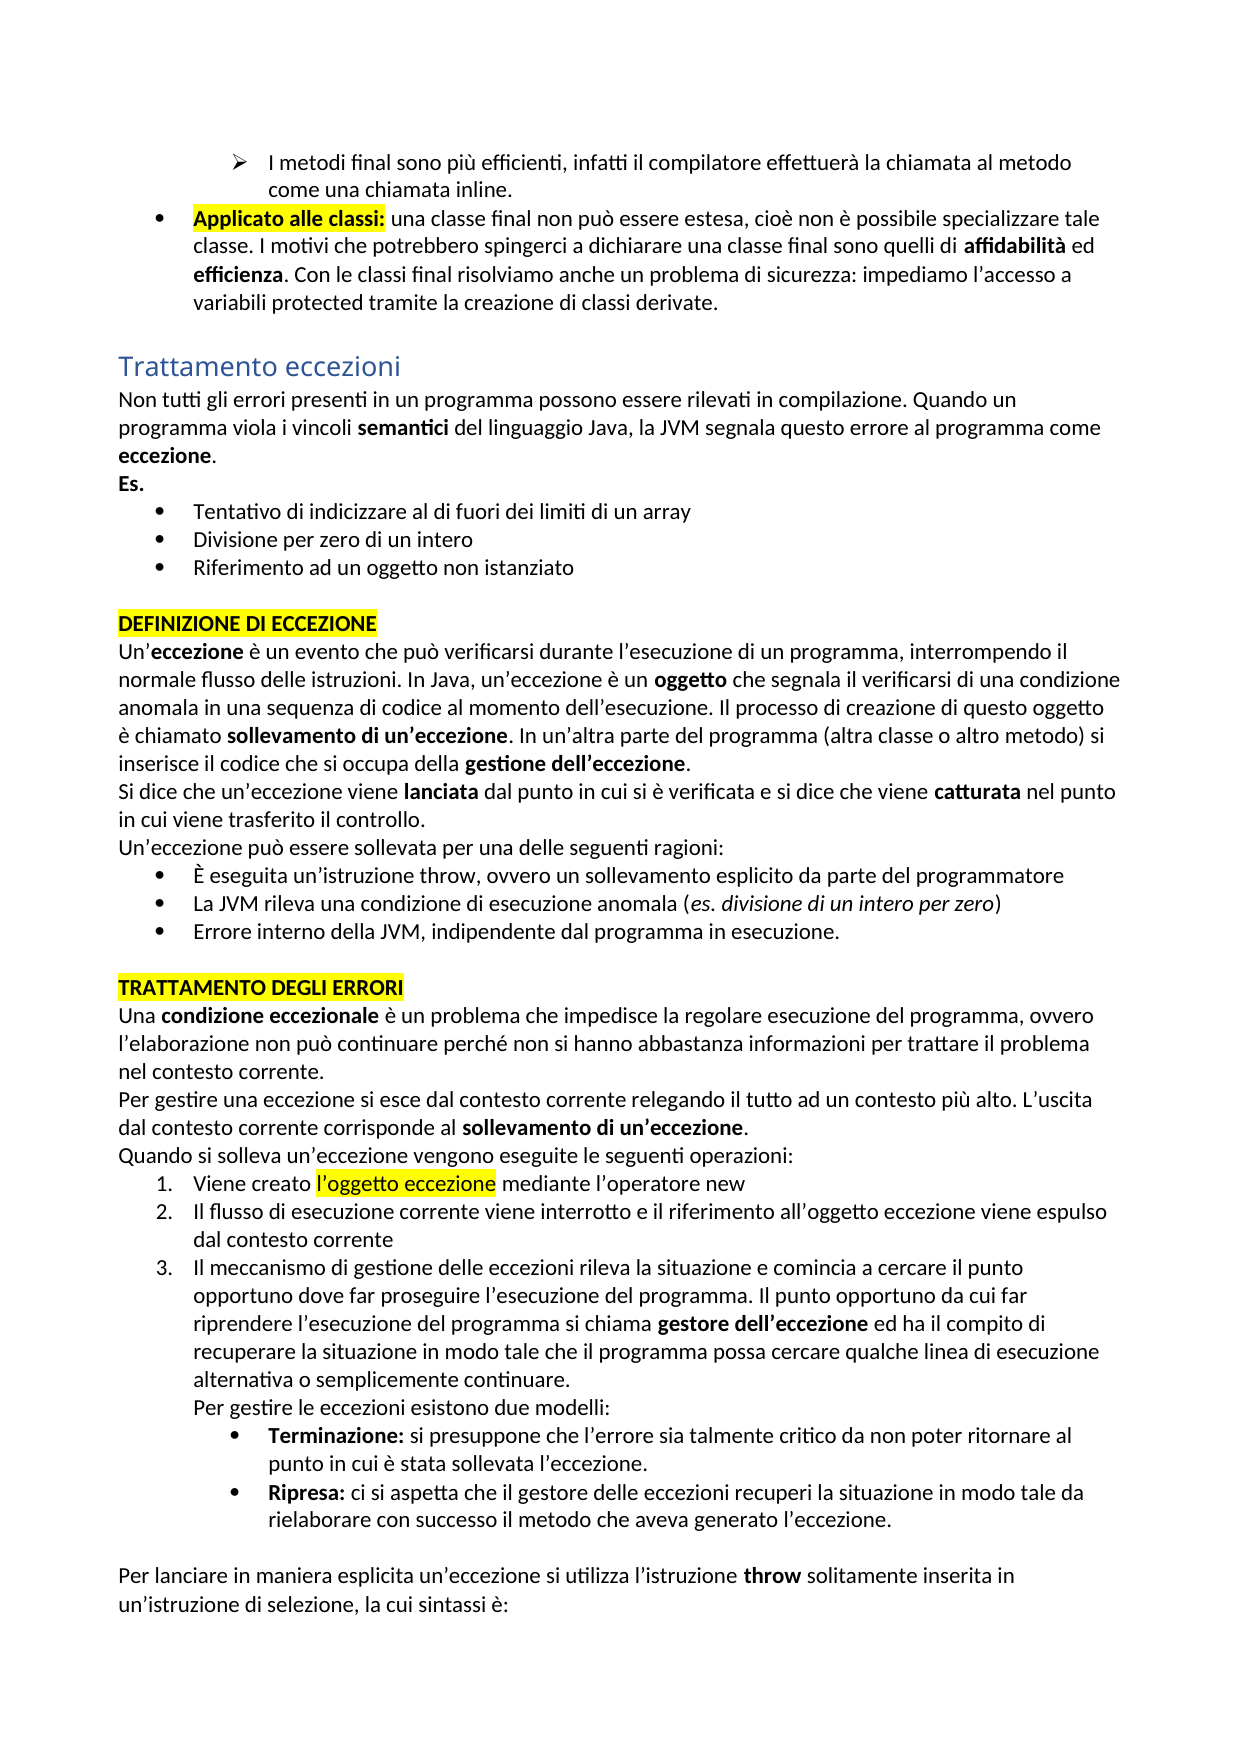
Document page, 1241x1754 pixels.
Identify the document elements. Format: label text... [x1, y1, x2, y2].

list Il meccanismo di gestione delle eccezioni rileva la situazione e comincia a cercare il punto opportuno dove far proseguire l’esecuzione del programma. Il punto opportuno da cui far riprendere l’esecuzione del programma si chiama gestore dell’eccezione ed ha il compito di recuperare la situazione in modo tale che il programma possa cercare qualche linea di esecuzione alternativa o semplicemente continuare. [156, 1253, 1122, 1393]
list Errore interno della JVM, indipendente dal programma in esecuzione. [156, 917, 1122, 945]
text Per gestire le eccezioni esistono due modelli: [193, 1393, 1122, 1422]
list Ripresa: ci si aspetta che il gestore delle eccezioni recuperi la situazione in modo tale da rielaborare con successo il metodo che aveva generato l’eccezione. [231, 1478, 1122, 1534]
text DEFINIZIONE DI ECCEZIONE [118, 609, 1122, 637]
text Quando si solleva un’eccezione vengono eseguite le seguenti operazioni: [118, 1141, 1122, 1169]
text Si dice che un’eccezione viene lanciata dal punto in cui si è verificata e si dice che viene catturata nel punto in cui viene trasferito il controllo. [118, 777, 1122, 833]
text Un’eccezione è un evento che può verificarsi durante l’esecuzione di un programma, interrompendo il normale flusso delle istruzioni. In Java, un’eccezione è un oggetto che segnala il verificarsi di una condizione anomala in una sequenza di codice al momento dell’esecuzione. Il processo di creazione di questo oggetto è chiamato sollevamento di un’eccezione. In un’altra parte del programma (altra classe o altro metodo) si inserisce il codice che si occupa della gestione dell’eccezione. [118, 637, 1122, 777]
text Un’eccezione può essere sollevata per una delle seguenti ragioni: [118, 833, 1122, 861]
list È eseguita un’istruzione throw, ovvero un sollevamento esplicito da parte del programmatore [156, 861, 1122, 889]
list La JVM rileva una condizione di esecuzione anomala (es. divisione di un intero per zero) [156, 889, 1122, 917]
list Terminazione: si presuppone che l’errore sia talmente critico da non poter ritornare al punto in cui è stata sollevata l’eccezione. [231, 1422, 1122, 1478]
text Per lanciare in maniera esplicita un’eccezione si utilizza l’istruzione throw solitamente inserita in un’istruzione di selezione, la cui sintassi è: [118, 1562, 1122, 1618]
text Per gestire una eccezione si esce dal contesto corrente relegando il tutto ad un contesto più alto. L’uscita dal contesto corrente corrisponde al sollevamento di un’eccezione. [118, 1085, 1122, 1141]
list Viene creato l’oggetto eccezione mediante l’operatore new [156, 1169, 1122, 1197]
text TRATTAMENTO DEGLI ERRORI [118, 973, 1122, 1001]
list Divisione per zero di un intero [156, 525, 1122, 553]
list I metodi final sono più efficienti, infatti il compilatore effettuerà la chiamata al metodo come una chiamata inline. [231, 148, 1122, 204]
text Una condizione eccezionale è un problema che impedisce la regolare esecuzione del programma, ovvero l’elaborazione non può continuare perché non si hanno abbastanza informazioni per trattare il problema nel contesto corrente. [118, 1001, 1122, 1085]
text Non tutti gli errori presenti in un programma possono essere rilevati in compilazione. Quando un programma viola i vincoli semantici del linguaggio Java, la JVM segnala questo errore al programma come eccezione. [118, 385, 1122, 469]
list Applicato alle classi: una classe final non può essere estesa, cioè non è possibile specializzare tale classe. I motivi che potrebbero spingerci a dichiarare una classe final sono quelli di affidabilità ed efficienza. Con le classi final risolviamo anche un problema di sicurezza: impediamo l’accesso a variabili protected tramite la creazione di classi derivate. [156, 204, 1122, 316]
text Es. [118, 469, 1122, 497]
subtitle Trattamento eccezioni [118, 348, 1122, 385]
list Tentativo di indicizzare al di fuori dei limiti di un array [156, 497, 1122, 525]
list Riferimento ad un oggetto non istanziato [156, 553, 1122, 581]
list Il flusso di esecuzione corrente viene interrotto e il riferimento all’oggetto eccezione viene espulso dal contesto corrente [156, 1197, 1122, 1253]
